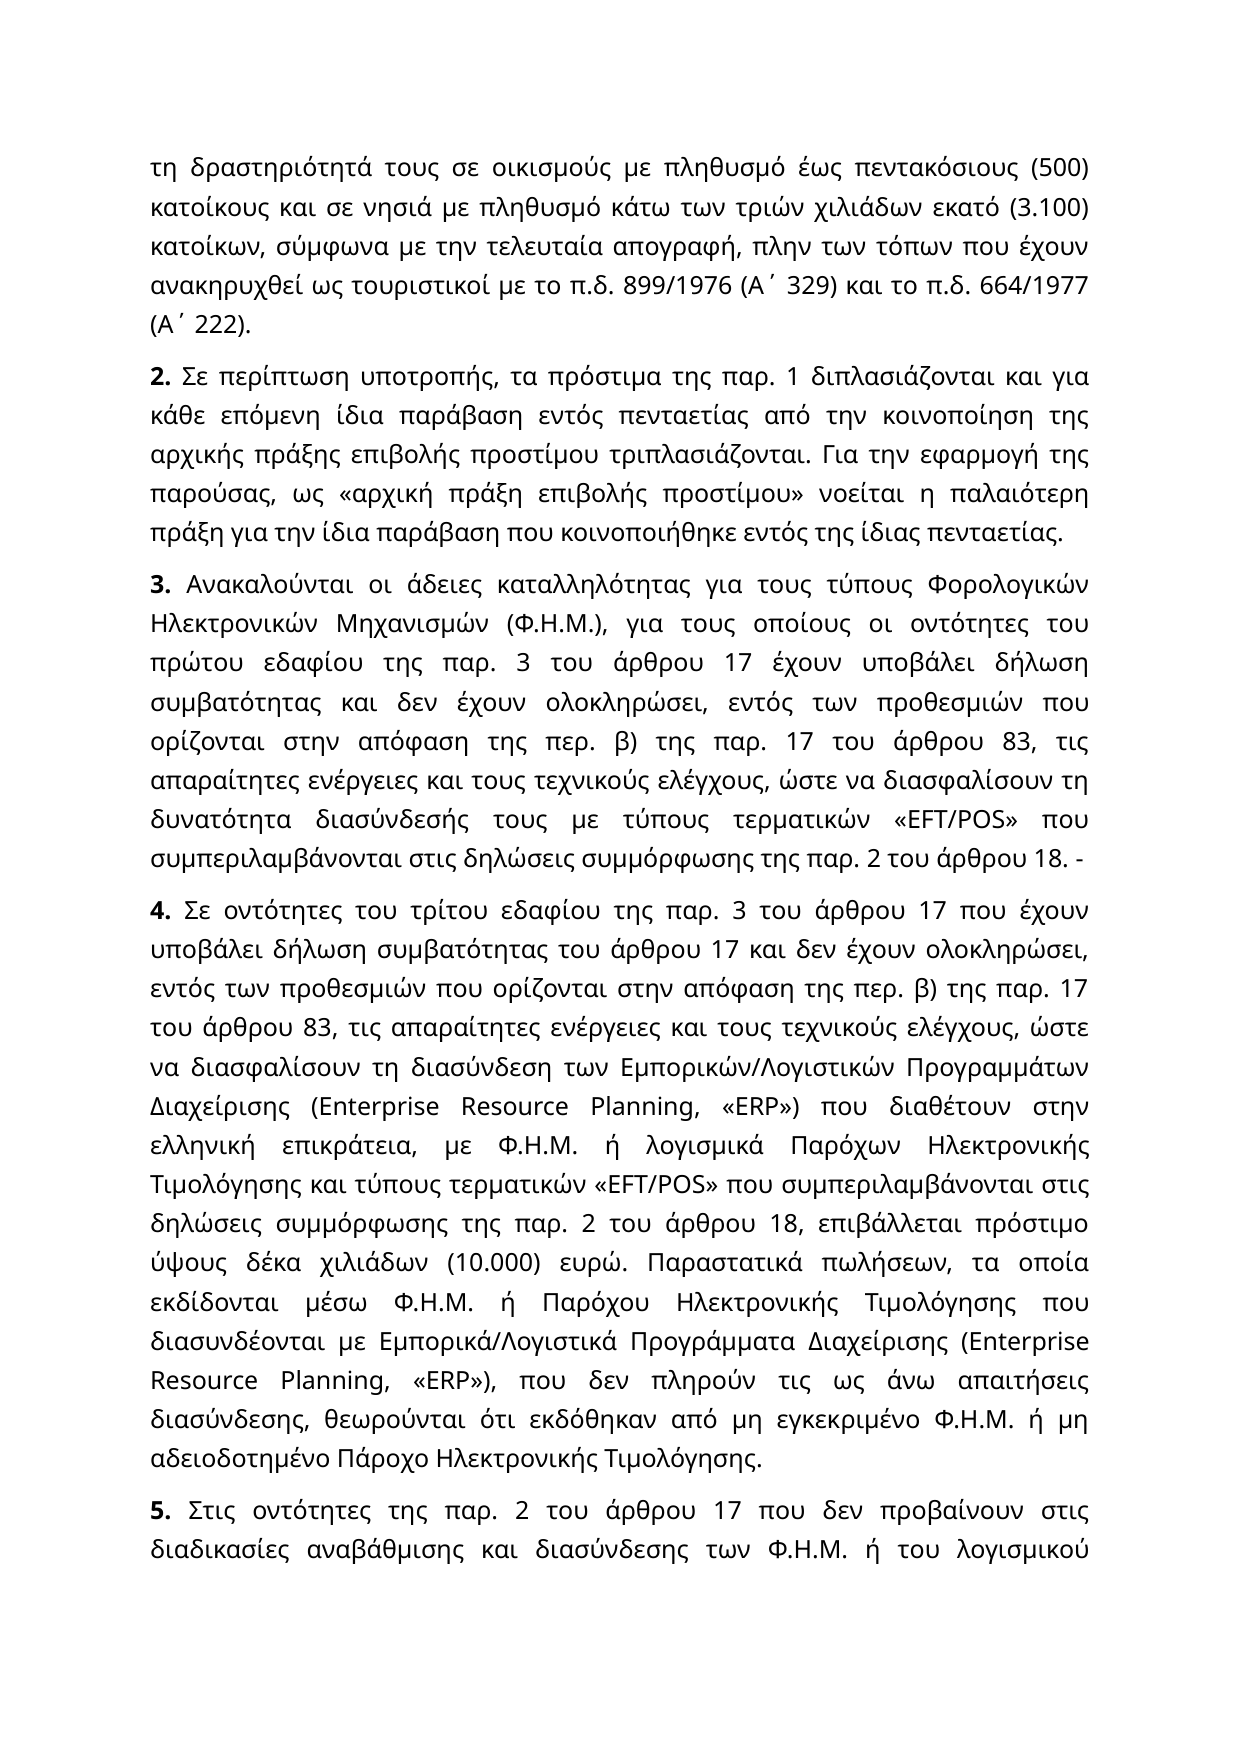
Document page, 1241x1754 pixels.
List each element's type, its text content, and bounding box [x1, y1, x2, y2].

text τη δραστηριότητά τους σε οικισμούς με πληθυσμό έως πεντακόσιους (500) κατοίκους και σε νησιά με πληθυσμό κάτω των τριών χιλιάδων εκατό (3.100) κατοίκων, σύμφωνα με την τελευταία απογραφή, πλην των τόπων που έχουν ανακηρυχθεί ως τουριστικοί με το π.δ. 899/1976 (Α΄ 329) και το π.δ. 664/1977 (Α΄ 222). [150, 150, 1090, 341]
text 3. Ανακαλούνται οι άδειες καταλληλότητας για τους τύπους Φορολογικών Ηλεκτρονικών Μηχανισμών (Φ.Η.Μ.), για τους οποίους οι οντότητες του πρώτου εδαφίου της παρ. 3 του άρθρου 17 έχουν υποβάλει δήλωση συμβατότητας και δεν έχουν ολοκληρώσει, εντός των προθεσμιών που ορίζονται στην απόφαση της περ. β) της παρ. 17 του άρθρου 83, τις απαραίτητες ενέργειες και τους τεχνικούς ελέγχους, ώστε να διασφαλίσουν τη δυνατότητα διασύνδεσής τους με τύπους τερματικών «EFT/POS» που συμπεριλαμβάνονται στις δηλώσεις συμμόρφωσης της παρ. 2 του άρθρου 18. - [150, 567, 1090, 875]
text 2. Σε περίπτωση υποτροπής, τα πρόστιμα της παρ. 1 διπλασιάζονται και για κάθε επόμενη ίδια παράβαση εντός πενταετίας από την κοινοποίηση της αρχικής πράξης επιβολής προστίμου τριπλασιάζονται. Για την εφαρμογή της παρούσας, ως «αρχική πράξη επιβολής προστίμου» νοείται η παλαιότερη πράξη για την ίδια παράβαση που κοινοποιήθηκε εντός της ίδιας πενταετίας. [150, 358, 1090, 549]
text 4. Σε οντότητες του τρίτου εδαφίου της παρ. 3 του άρθρου 17 που έχουν υποβάλει δήλωση συμβατότητας του άρθρου 17 και δεν έχουν ολοκληρώσει, εντός των προθεσμιών που ορίζονται στην απόφαση της περ. β) της παρ. 17 του άρθρου 83, τις απαραίτητες ενέργειες και τους τεχνικούς ελέγχους, ώστε να διασφαλίσουν τη διασύνδεση των Εμπορικών/Λογιστικών Προγραμμάτων Διαχείρισης (Enterprise Resource Planning, «ERP») που διαθέτουν στην ελληνική επικράτεια, με Φ.Η.Μ. ή λογισμικά Παρόχων Ηλεκτρονικής Τιμολόγησης και τύπους τερματικών «EFT/POS» που συμπεριλαμβάνονται στις δηλώσεις συμμόρφωσης της παρ. 2 του άρθρου 18, επιβάλλεται πρόστιμο ύψους δέκα χιλιάδων (10.000) ευρώ. Παραστατικά πωλήσεων, τα οποία εκδίδονται μέσω Φ.Η.Μ. ή Παρόχου Ηλεκτρονικής Τιμολόγησης που διασυνδέονται με Εμπορικά/Λογιστικά Προγράμματα Διαχείρισης (Enterprise Resource Planning, «ERP»), που δεν πληρούν τις ως άνω απαιτήσεις διασύνδεσης, θεωρούνται ότι εκδόθηκαν από μη εγκεκριμένο Φ.Η.Μ. ή μη αδειοδοτημένο Πάροχο Ηλεκτρονικής Τιμολόγησης. [150, 892, 1090, 1475]
text 5. Στις οντότητες της παρ. 2 του άρθρου 17 που δεν προβαίνουν στις διαδικασίες αναβάθμισης και διασύνδεσης των Φ.Η.Μ. ή του λογισμικού [150, 1492, 1090, 1566]
